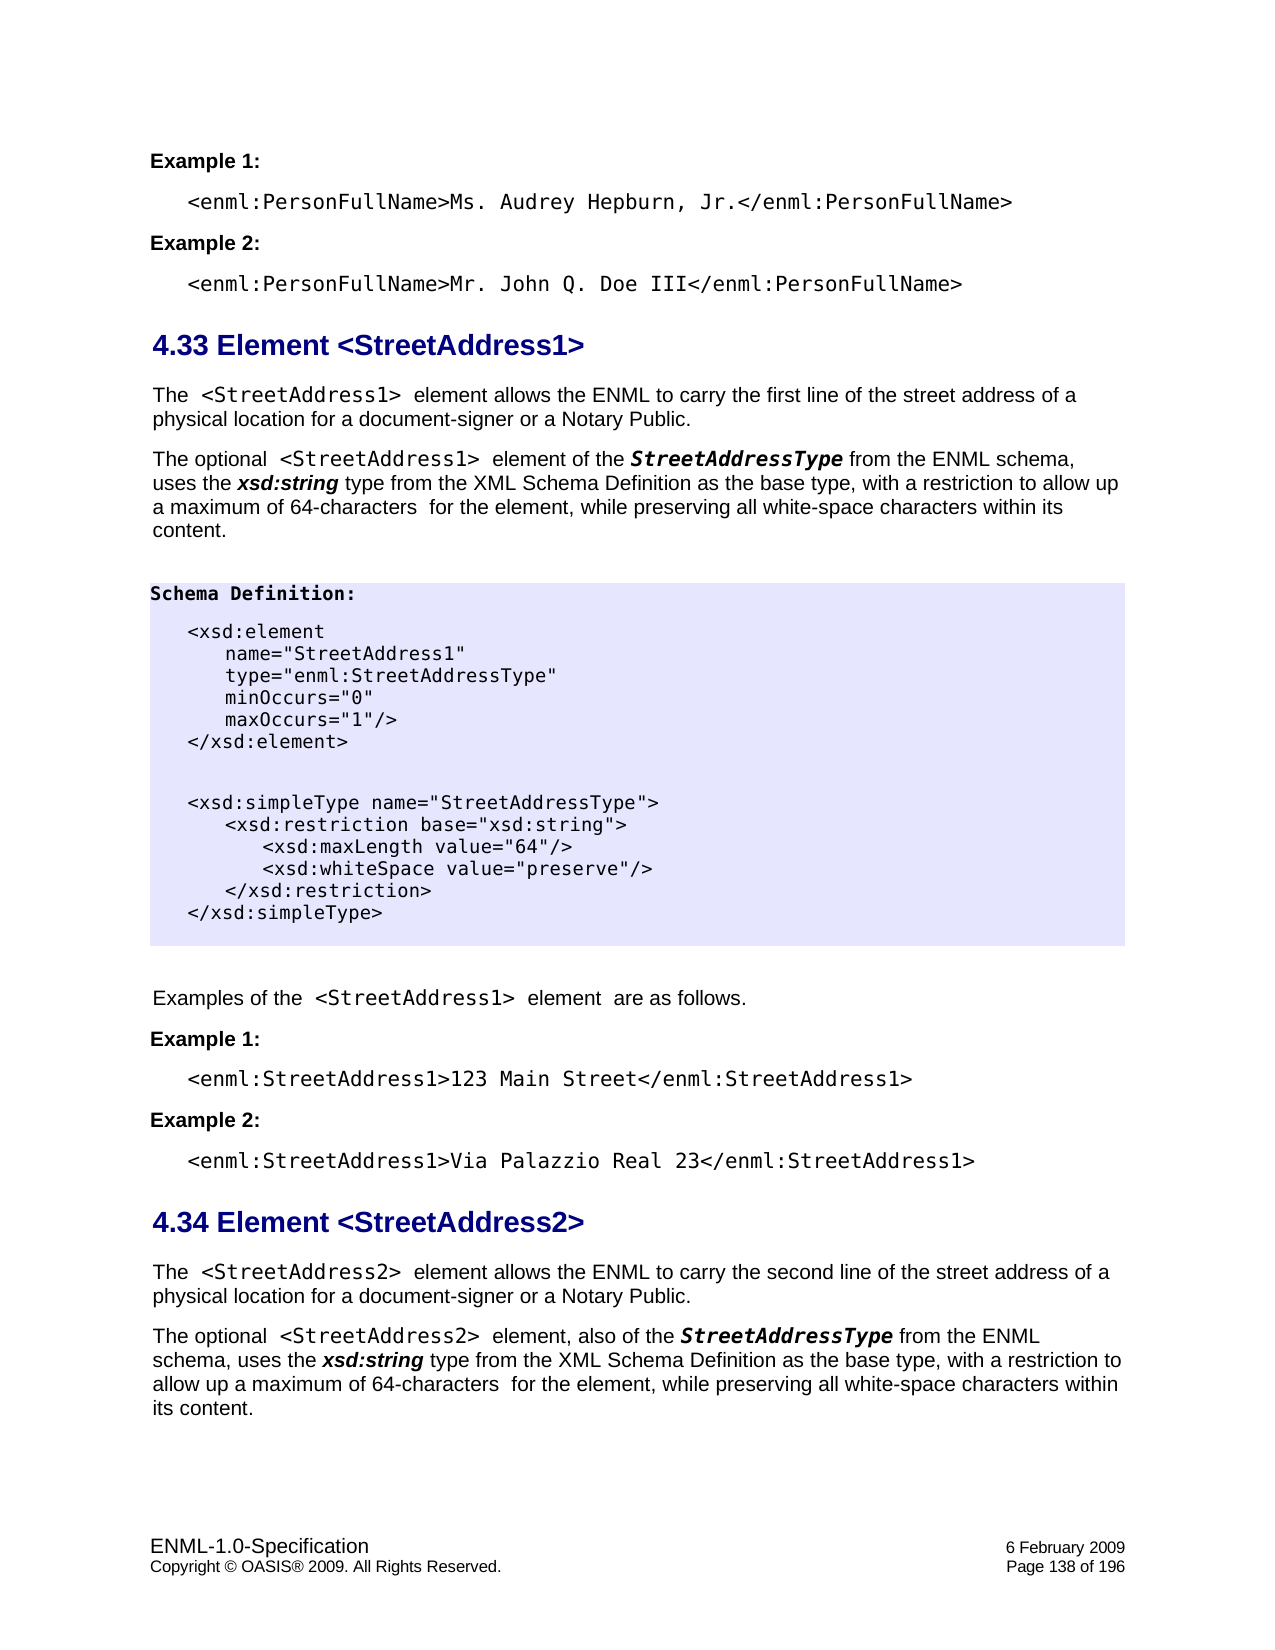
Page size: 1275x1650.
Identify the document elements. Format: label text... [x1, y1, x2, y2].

text The <StreetAddress2> element allows the ENML to carry the second line of the street address of a physical location for a document-signer or a Notary Public. [152, 1260, 1125, 1308]
text Example 2: [150, 231, 1125, 255]
text Example 2: [150, 1108, 1125, 1132]
text <enml:StreetAddress1>123 Main Street</enml:StreetAddress1> [150, 1067, 1125, 1092]
text <xsd:element name="StreetAddress1" type="enml:StreetAddressType" minOccurs="0" maxOccurs="1"/> </xsd:element> [150, 621, 1125, 775]
text Example 1: [150, 1027, 1125, 1051]
subtitle Element <StreetAddress2> [152, 1206, 1125, 1239]
subtitle Element <StreetAddress1> [152, 329, 1125, 362]
text The optional <StreetAddress2> element, also of the StreetAddressType from the ENML schema, uses the xsd:string type from the XML Schema Definition as the base type, with a restriction to allow up a maximum of 64-characters for the element, while preserving all white-space characters within its content. [152, 1324, 1125, 1443]
text The optional <StreetAddress1> element of the StreetAddressType from the ENML schema, uses the xsd:string type from the XML Schema Definition as the base type, with a restriction to allow up a maximum of 64-characters for the element, while preserving all white-space characters within its content. [152, 447, 1125, 566]
text The <StreetAddress1> element allows the ENML to carry the first line of the street address of a physical location for a document-signer or a Notary Public. [152, 383, 1125, 431]
text Schema Definition: [150, 583, 1125, 605]
text <enml:PersonFullName>Mr. John Q. Doe III</enml:PersonFullName> [150, 272, 1125, 296]
text <xsd:simpleType name="StreetAddressType"> <xsd:restriction base="xsd:string"> <xsd:maxLength value="64"/> <xsd:whiteSpace value="preserve"/> </xsd:restriction> </xsd:simpleType> [150, 792, 1125, 946]
text <enml:StreetAddress1>Via Palazzio Real 23</enml:StreetAddress1> [150, 1149, 1125, 1173]
text Example 1: [150, 150, 1125, 173]
text Examples of the <StreetAddress1> element are as follows. [152, 962, 1125, 1010]
text <enml:PersonFullName>Ms. Audrey Hepburn, Jr.</enml:PersonFullName> [150, 190, 1125, 215]
